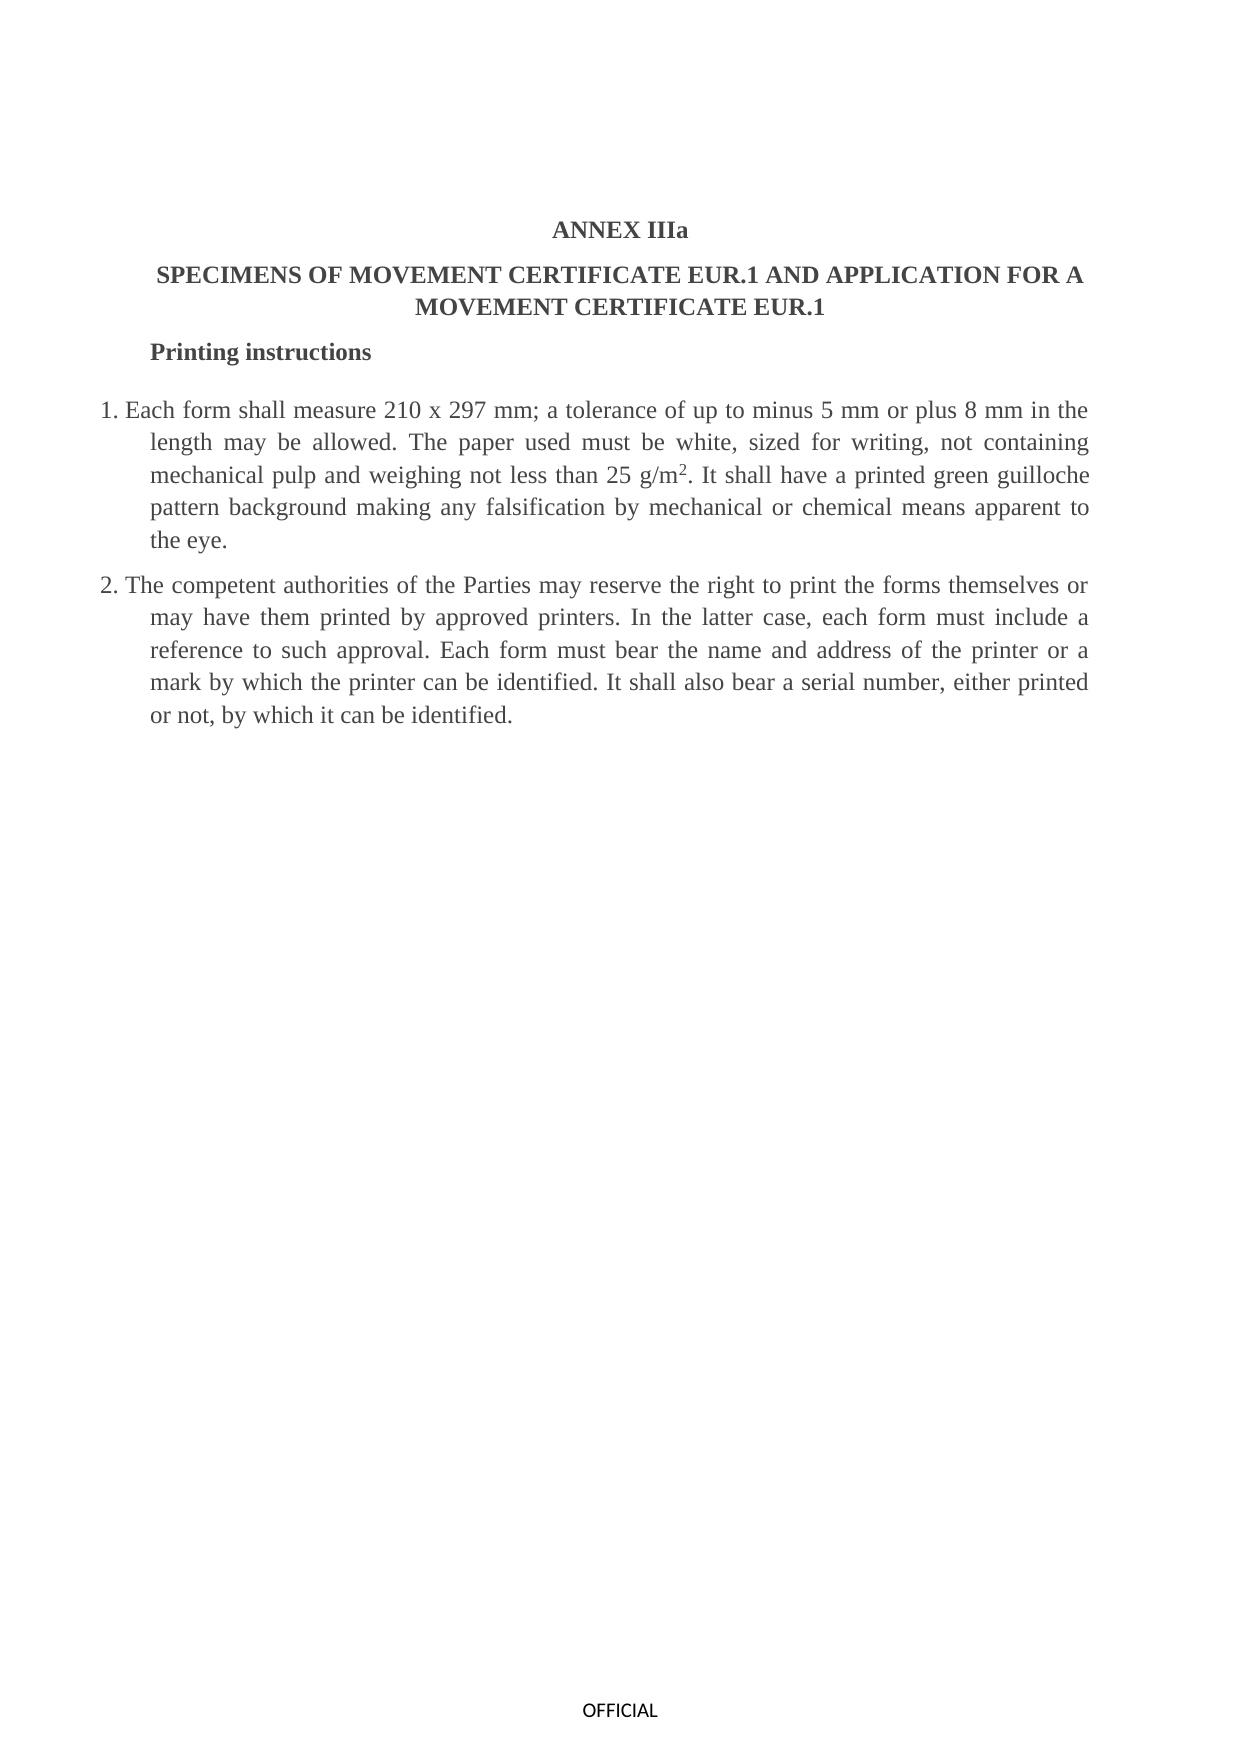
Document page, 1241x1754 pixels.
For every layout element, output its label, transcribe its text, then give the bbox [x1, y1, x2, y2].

text SPECIMENS OF MOVEMENT CERTIFICATE EUR.1 AND APPLICATION FOR A MOVEMENT CERTIFICATE EUR.1 [150, 256, 1090, 321]
text Printing instructions [150, 333, 1090, 366]
text ANNEX IIIa [150, 211, 1090, 243]
text 2. The competent authorities of the Parties may reserve the right to print the forms themselves or may have them printed by approved printers. In the latter case, each form must include a reference to such approval. Each form must bear the name and address of the printer or a mark by which the printer can be identified. It shall also bear a serial number, either printed or not, by which it can be identified. [100, 566, 1090, 728]
text 1. Each form shall measure 210 x 297 mm; a tolerance of up to minus 5 mm or plus 8 mm in the length may be allowed. The paper used must be white, sized for writing, not containing mechanical pulp and weighing not less than 25 g/m2. It shall have a printed green guilloche pattern background making any falsification by mechanical or chemical means apparent to the eye. [100, 391, 1090, 553]
